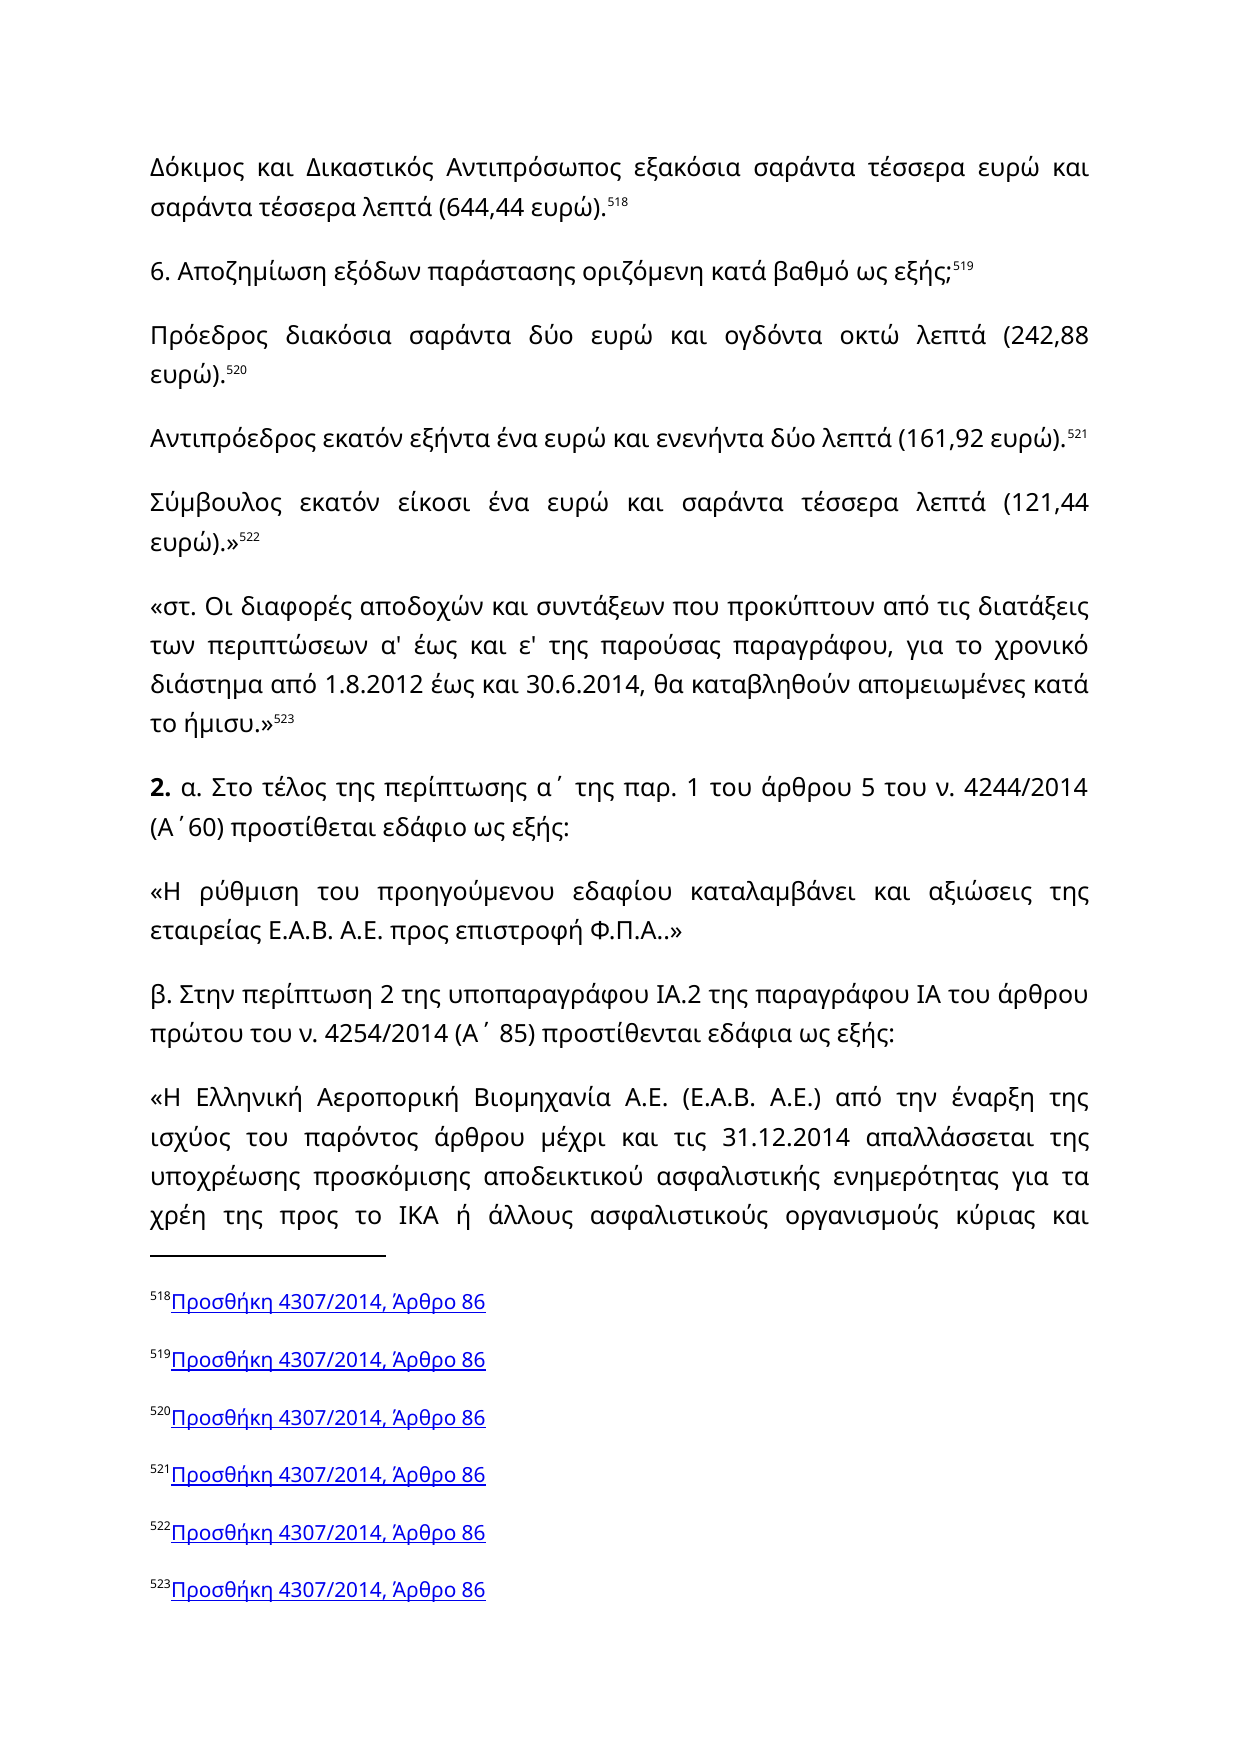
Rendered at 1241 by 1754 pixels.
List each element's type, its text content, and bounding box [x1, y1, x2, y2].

text Πρόεδρος διακόσια σαράντα δύο ευρώ και ογδόντα οκτώ λεπτά (242,88 ευρώ). [150, 317, 1090, 391]
text Προσθήκη 4307/2014, Άρθρο 86 [150, 1576, 1090, 1604]
text Προσθήκη 4307/2014, Άρθρο 86 [150, 1287, 1090, 1316]
text 6. Αποζημίωση εξόδων παράστασης οριζόμενη κατά βαθμό ως εξής; [150, 253, 1090, 287]
text Προσθήκη 4307/2014, Άρθρο 86 [150, 1403, 1090, 1431]
text 2. α. Στο τέλος της περίπτωσης α΄ της παρ. 1 του άρθρου 5 του ν. 4244/2014 (Α΄60) προστίθεται εδάφιο ως εξής: [150, 770, 1090, 843]
text Δόκιμος και Δικαστικός Αντιπρόσωπος εξακόσια σαράντα τέσσερα ευρώ και σαράντα τέσσερα λεπτά (644,44 ευρώ). [150, 150, 1090, 223]
text Προσθήκη 4307/2014, Άρθρο 86 [150, 1345, 1090, 1373]
text «στ. Οι διαφορές αποδοχών και συντάξεων που προκύπτουν από τις διατάξεις των περιπτώσεων α' έως και ε' της παρούσας παραγράφου, για το χρονικό διάστημα από 1.8.2012 έως και 30.6.2014, θα καταβληθούν απομειωμένες κατά το ήμισυ.» [150, 588, 1090, 740]
text Σύμβουλος εκατόν είκοσι ένα ευρώ και σαράντα τέσσερα λεπτά (121,44 ευρώ).» [150, 485, 1090, 558]
text β. Στην περίπτωση 2 της υποπαραγράφου ΙΑ.2 της παραγράφου ΙΑ του άρθρου πρώτου του ν. 4254/2014 (Α΄ 85) προστίθενται εδάφια ως εξής: [150, 977, 1090, 1050]
text «Η Ελληνική Αεροπορική Βιομηχανία Α.Ε. (Ε.Α.Β. Α.Ε.) από την έναρξη της ισχύος του παρόντος άρθρου μέχρι και τις 31.12.2014 απαλλάσσεται της υποχρέωσης προσκόμισης αποδεικτικού ασφαλιστικής ενημερότητας για τα χρέη της προς το ΙΚΑ ή άλλους ασφαλιστικούς οργανισμούς κύριας και [150, 1080, 1090, 1232]
text Προσθήκη 4307/2014, Άρθρο 86 [150, 1518, 1090, 1546]
text Αντιπρόεδρος εκατόν εξήντα ένα ευρώ και ενενήντα δύο λεπτά (161,92 ευρώ). [150, 421, 1090, 455]
text Προσθήκη 4307/2014, Άρθρο 86 [150, 1460, 1090, 1489]
text «Η ρύθμιση του προηγούμενου εδαφίου καταλαμβάνει και αξιώσεις της εταιρείας Ε.Α.Β. Α.Ε. προς επιστροφή Φ.Π.Α..» [150, 873, 1090, 947]
